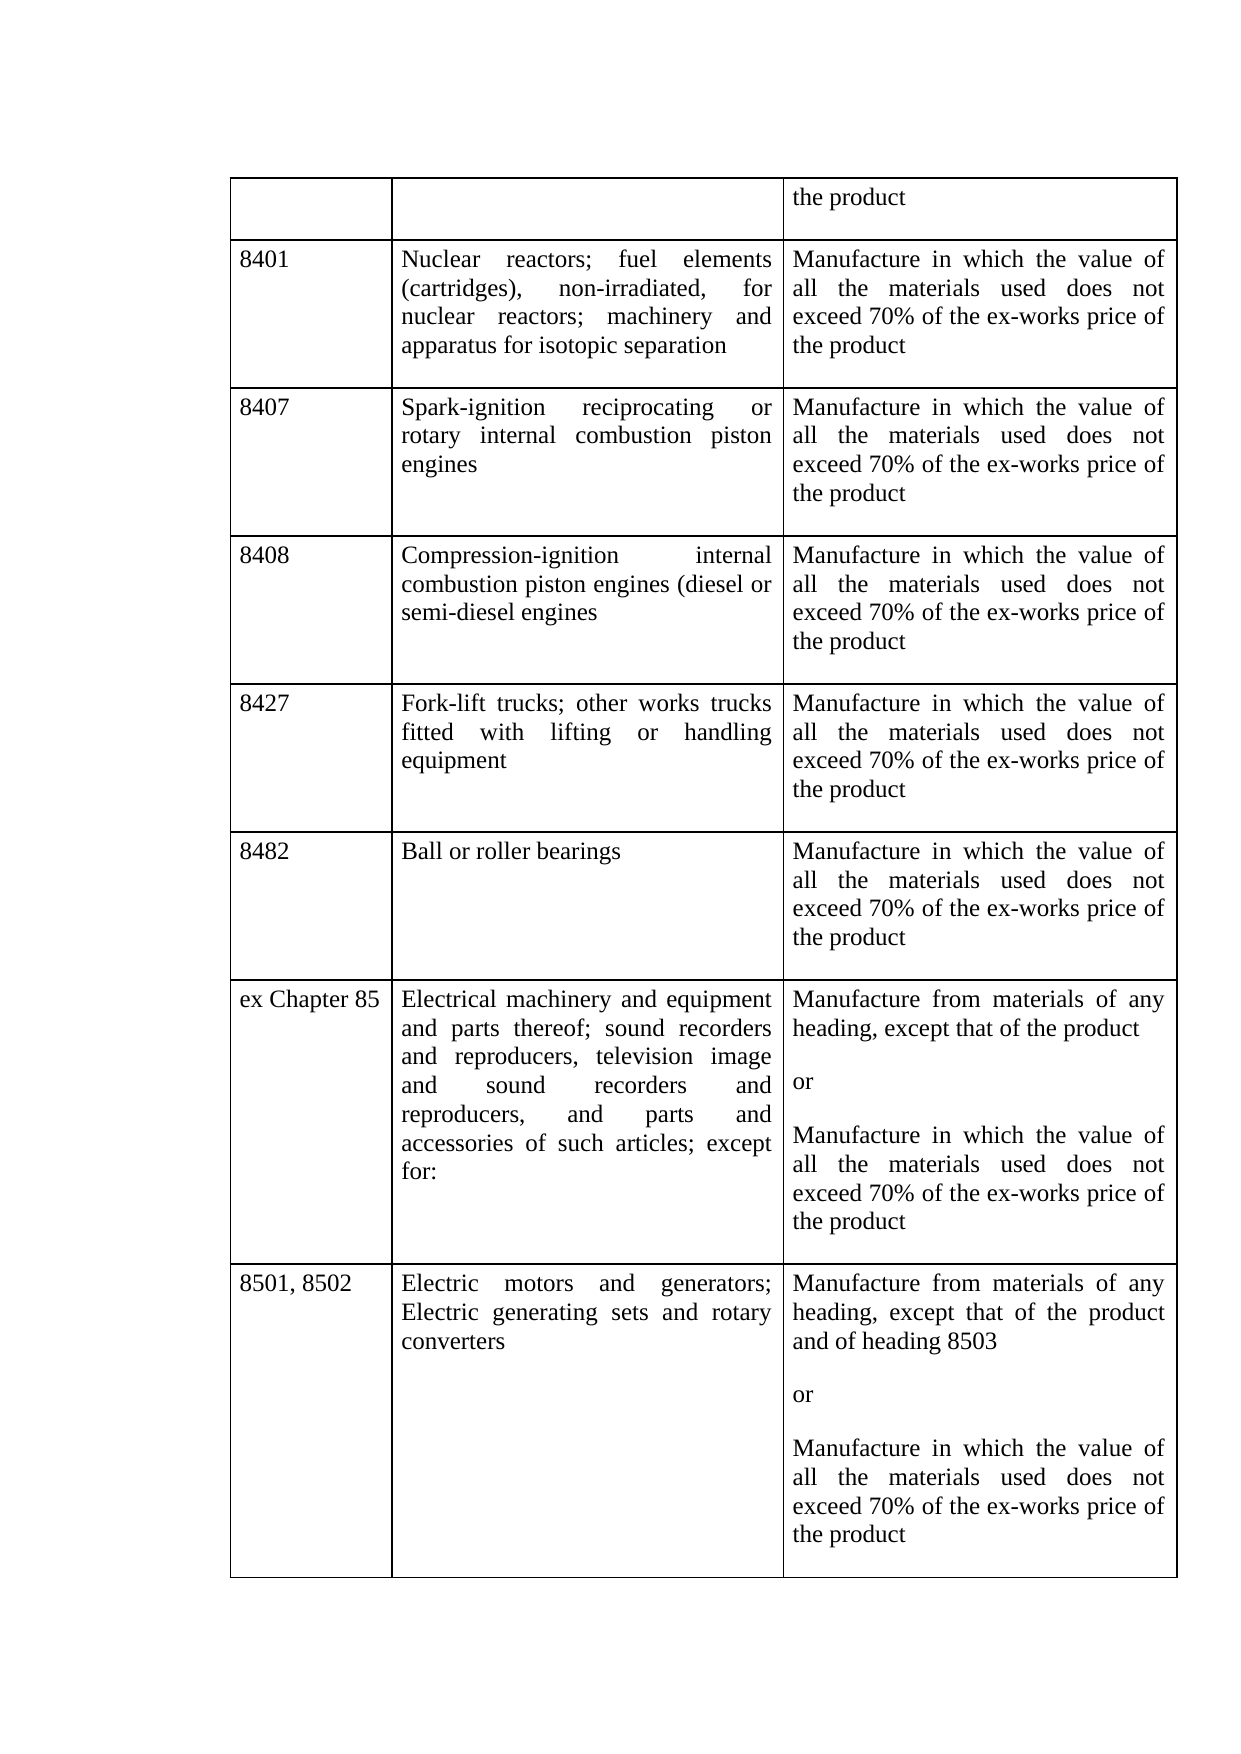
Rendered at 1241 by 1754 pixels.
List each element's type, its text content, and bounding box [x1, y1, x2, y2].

table_cell [231, 179, 391, 239]
table_cell Spark-ignition reciprocating or rotary internal combustion piston engines [393, 389, 783, 535]
table_cell [393, 179, 783, 239]
table_cell Manufacture in which the value of all the materials used does not exceed 70% of the ex-works price of the product [784, 241, 1176, 387]
table_cell Manufacture in which the value of all the materials used does not exceed 70% of the ex-works price of the product [784, 833, 1176, 979]
table_cell Nuclear reactors; fuel elements (cartridges), non-irradiated, for nuclear reactors; machinery and apparatus for isotopic separation [393, 241, 783, 387]
table_cell 8408 [231, 537, 391, 683]
table_cell Ball or roller bearings [393, 833, 783, 979]
table_cell Manufacture from materials of any heading, except that of the product or Manufacture in which the value of all the materials used does not exceed 70% of the ex-works price of the product [784, 981, 1176, 1263]
table_cell 8482 [231, 833, 391, 979]
table_cell Compression-ignition internal combustion piston engines (diesel or semi-diesel engines [393, 537, 783, 683]
table_cell Manufacture in which the value of all the materials used does not exceed 70% of the ex-works price of the product [784, 537, 1176, 683]
table_cell Fork-lift trucks; other works trucks fitted with lifting or handling equipment [393, 685, 783, 831]
table_cell Electric motors and generators; Electric generating sets and rotary converters [393, 1265, 783, 1576]
table_cell the product [784, 179, 1176, 239]
table_cell 8407 [231, 389, 391, 535]
table_cell Manufacture from materials of any heading, except that of the product and of heading 8503 or Manufacture in which the value of all the materials used does not exceed 70% of the ex-works price of the product [784, 1265, 1176, 1576]
table_cell 8501, 8502 [231, 1265, 391, 1576]
table_cell 8401 [231, 241, 391, 387]
table_cell ex Chapter 85 [231, 981, 391, 1263]
table_cell 8427 [231, 685, 391, 831]
table_cell Electrical machinery and equipment and parts thereof; sound recorders and reproducers, television image and sound recorders and reproducers, and parts and accessories of such articles; except for: [393, 981, 783, 1263]
table_cell Manufacture in which the value of all the materials used does not exceed 70% of the ex-works price of the product [784, 685, 1176, 831]
table_cell Manufacture in which the value of all the materials used does not exceed 70% of the ex-works price of the product [784, 389, 1176, 535]
